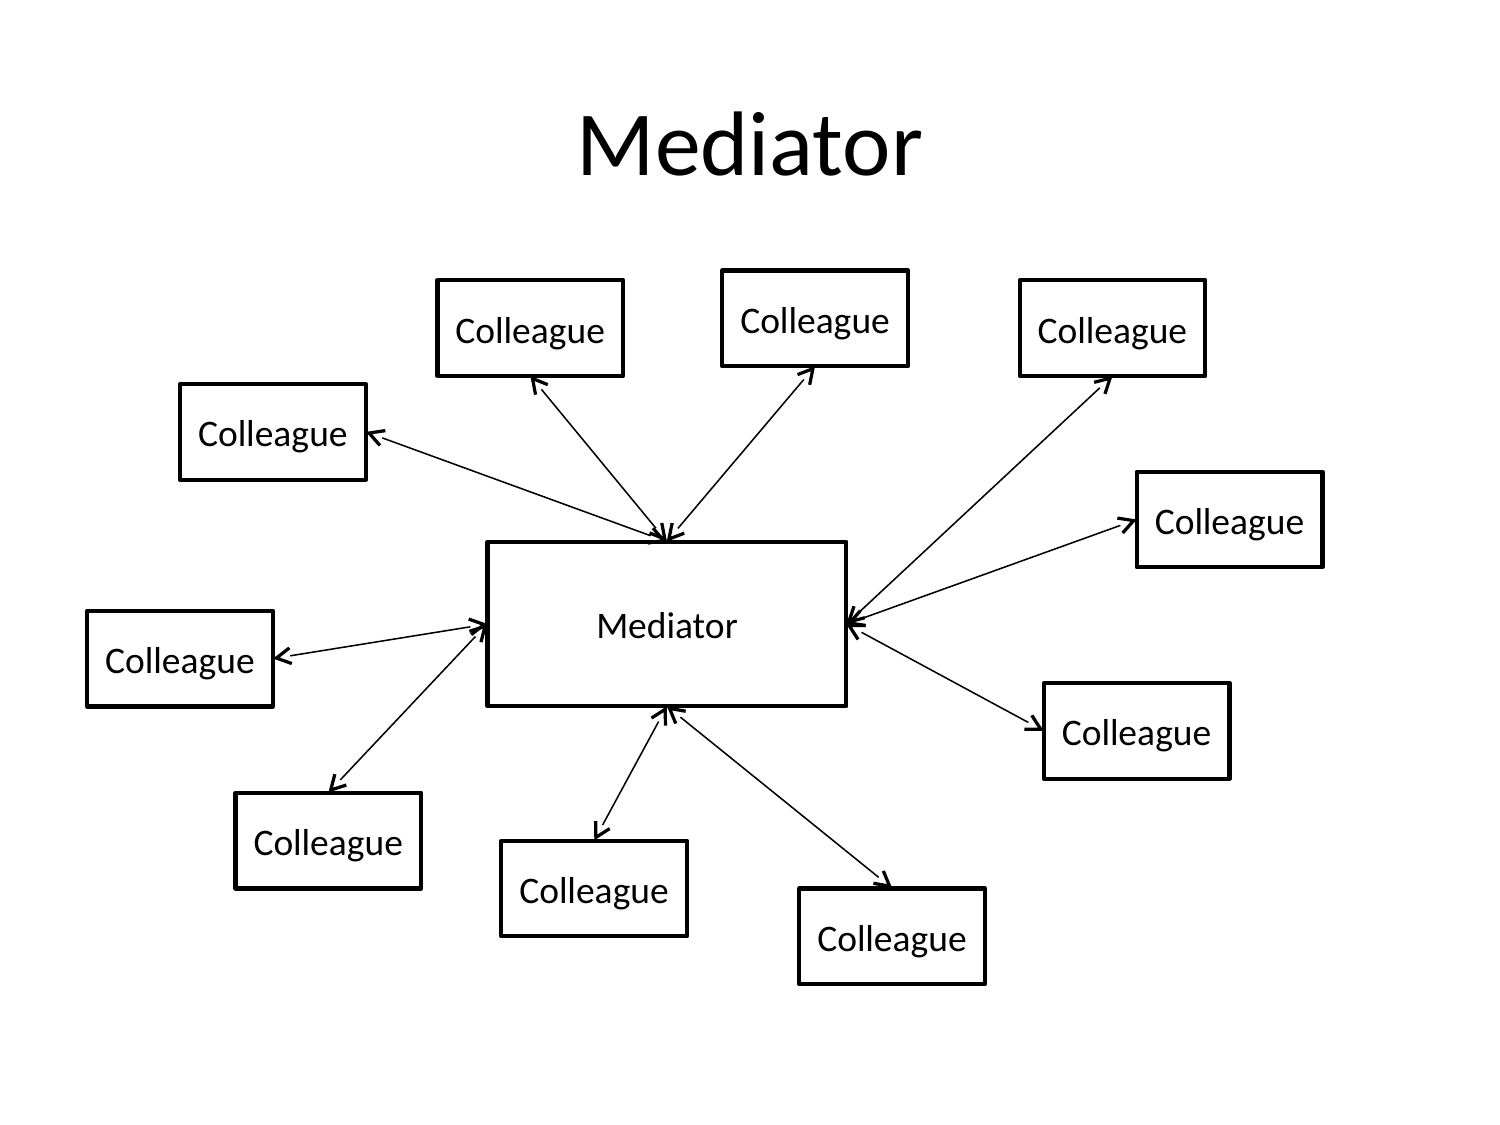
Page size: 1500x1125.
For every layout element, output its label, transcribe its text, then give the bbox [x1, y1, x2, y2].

text_box Colleague [180, 384, 366, 480]
text_box Colleague [722, 270, 909, 367]
text_box Colleague [87, 610, 273, 707]
text_box Colleague [799, 888, 986, 985]
title Mediator [75, 45, 1425, 233]
text_box Colleague [235, 792, 422, 889]
text_box Colleague [1019, 280, 1206, 376]
text_box Mediator [487, 541, 847, 707]
text_box Colleague [437, 280, 624, 376]
text_box Colleague [1136, 471, 1323, 568]
text_box Colleague [501, 840, 688, 937]
text_box Colleague [1043, 682, 1230, 779]
